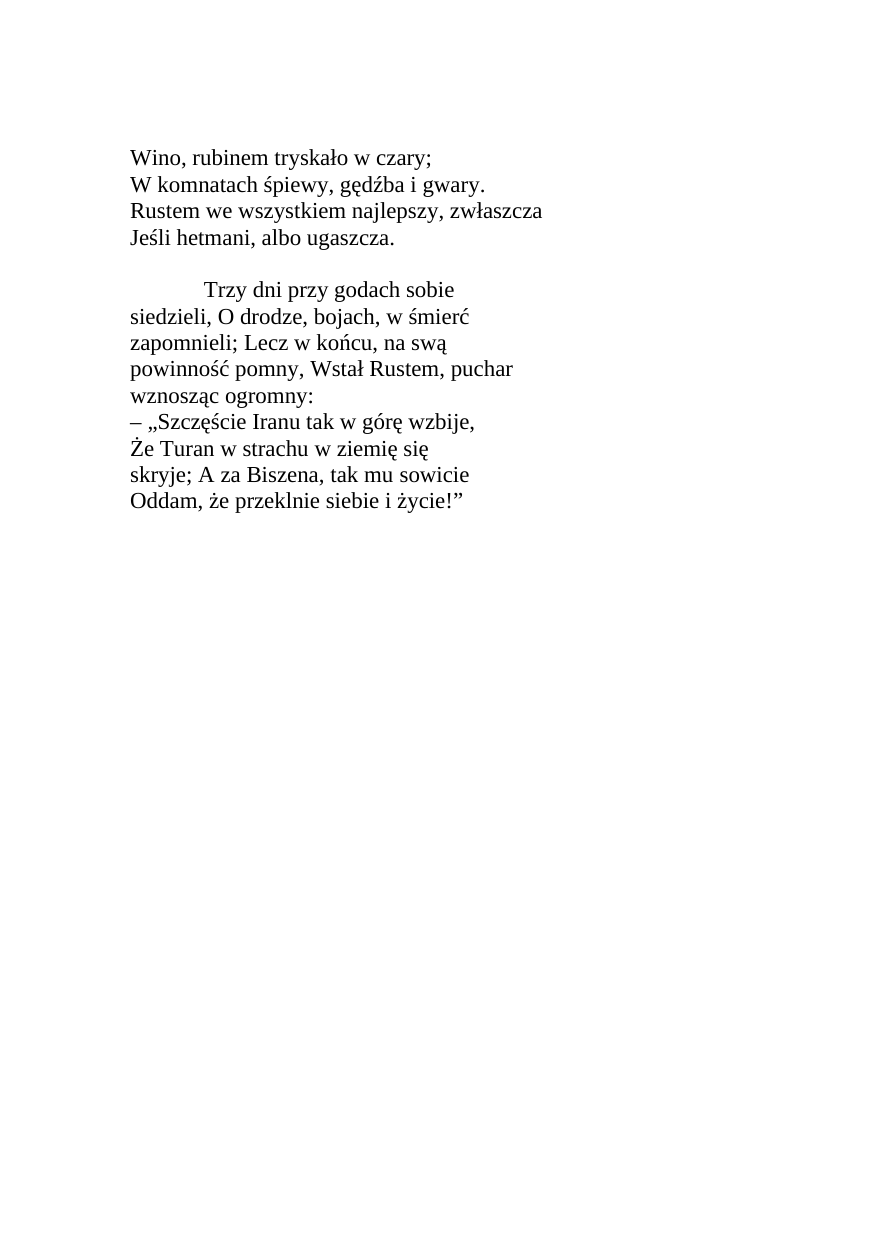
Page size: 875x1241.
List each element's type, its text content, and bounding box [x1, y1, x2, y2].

text Trzy dni przy godach sobie siedzieli, O drodze, bojach, w śmierć zapomnieli; Lecz w końcu, na swą powinność pomny, Wstał Rustem, puchar wznosząc ogromny: [130, 276, 542, 408]
text W komnatach śpiewy, gędźba i gwary. Rustem we wszystkiem najlepszy, zwłaszcza Jeśli hetmani, albo ugaszcza. [130, 171, 544, 250]
list „Szczęście Iranu tak w górę wzbije, Że Turan w strachu w ziemię się skryje; A za Biszena, tak mu sowicie [130, 408, 496, 487]
text Wino, rubinem tryskało w czary; [130, 144, 757, 171]
text Oddam, że przeklnie siebie i życie!” [130, 487, 757, 513]
